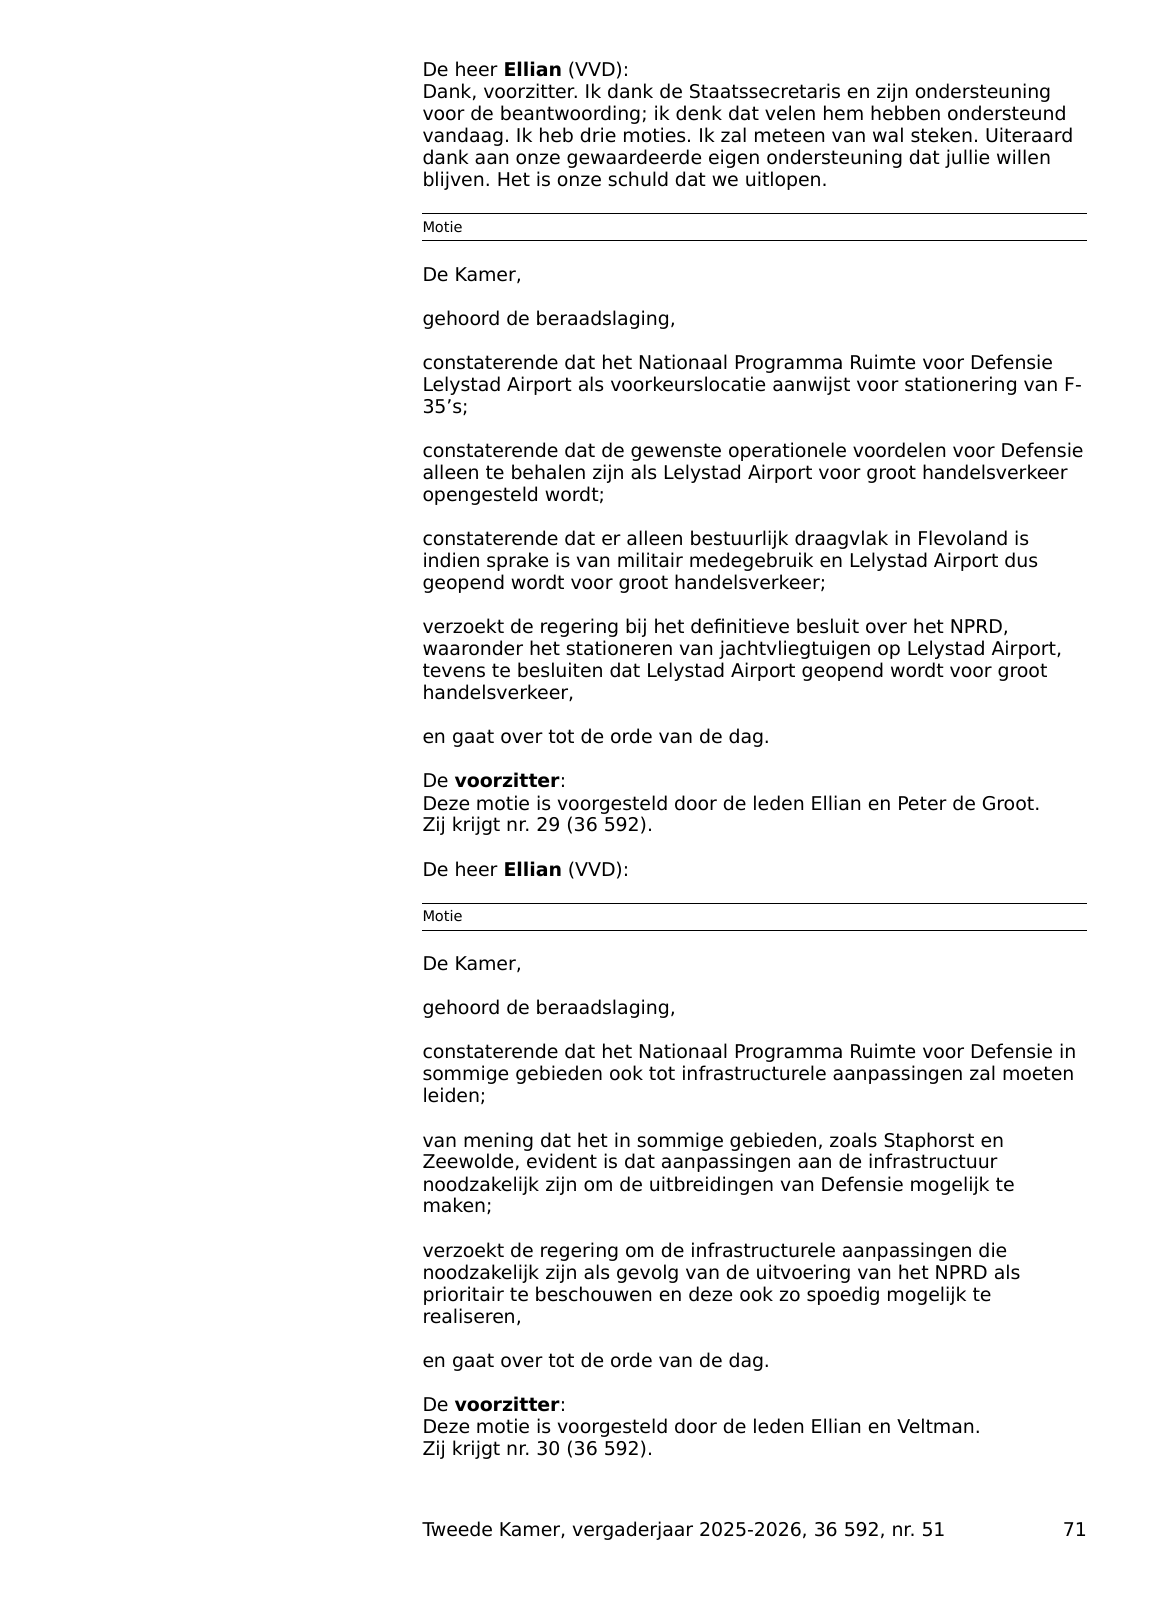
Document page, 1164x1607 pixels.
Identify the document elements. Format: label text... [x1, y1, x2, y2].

text gehoord de beraadslaging, [422, 308, 1087, 329]
text constaterende dat de gewenste operationele voordelen voor Defensie alleen te behalen zijn als Lelystad Airport voor groot handelsverkeer opengesteld wordt; [422, 440, 1087, 506]
text De heer Ellian (VVD): [422, 59, 1087, 81]
text en gaat over tot de orde van de dag. [422, 1350, 1087, 1372]
text Dank, voorzitter. Ik dank de Staatssecretaris en zijn ondersteuning voor de beantwoording; ik denk dat velen hem hebben ondersteund vandaag. Ik heb drie moties. Ik zal meteen van wal steken. Uiteraard dank aan onze gewaardeerde eigen ondersteuning dat jullie willen blijven. Het is onze schuld dat we uitlopen. [422, 81, 1087, 191]
text van mening dat het in sommige gebieden, zoals Staphorst en Zeewolde, evident is dat aanpassingen aan de infrastructuur noodzakelijk zijn om de uitbreidingen van Defensie mogelijk te maken; [422, 1129, 1087, 1217]
text verzoekt de regering bij het definitieve besluit over het NPRD, waaronder het stationeren van jachtvliegtuigen op Lelystad Airport, tevens te besluiten dat Lelystad Airport geopend wordt voor groot handelsverkeer, [422, 616, 1087, 704]
text De voorzitter: [422, 1394, 1087, 1416]
text constaterende dat het Nationaal Programma Ruimte voor Defensie Lelystad Airport als voorkeurslocatie aanwijst voor stationering van F-35’s; [422, 352, 1087, 418]
text constaterende dat er alleen bestuurlijk draagvlak in Flevoland is indien sprake is van militair medegebruik en Lelystad Airport dus geopend wordt voor groot handelsverkeer; [422, 528, 1087, 594]
text en gaat over tot de orde van de dag. [422, 726, 1087, 748]
text Zij krijgt nr. 29 (36 592). [422, 814, 1087, 836]
text Zij krijgt nr. 30 (36 592). [422, 1438, 1087, 1460]
text Deze motie is voorgesteld door de leden Ellian en Peter de Groot. [422, 792, 1087, 814]
table_header Motie [422, 904, 1087, 930]
table_header Motie [422, 214, 1087, 240]
text verzoekt de regering om de infrastructurele aanpassingen die noodzakelijk zijn als gevolg van de uitvoering van het NPRD als prioritair te beschouwen en deze ook zo spoedig mogelijk te realiseren, [422, 1239, 1087, 1327]
text Deze motie is voorgesteld door de leden Ellian en Veltman. [422, 1416, 1087, 1438]
text De heer Ellian (VVD): [422, 858, 1087, 881]
text De Kamer, [422, 953, 1087, 975]
text constaterende dat het Nationaal Programma Ruimte voor Defensie in sommige gebieden ook tot infrastructurele aanpassingen zal moeten leiden; [422, 1041, 1087, 1107]
text De voorzitter: [422, 770, 1087, 792]
text De Kamer, [422, 263, 1087, 285]
text gehoord de beraadslaging, [422, 997, 1087, 1019]
